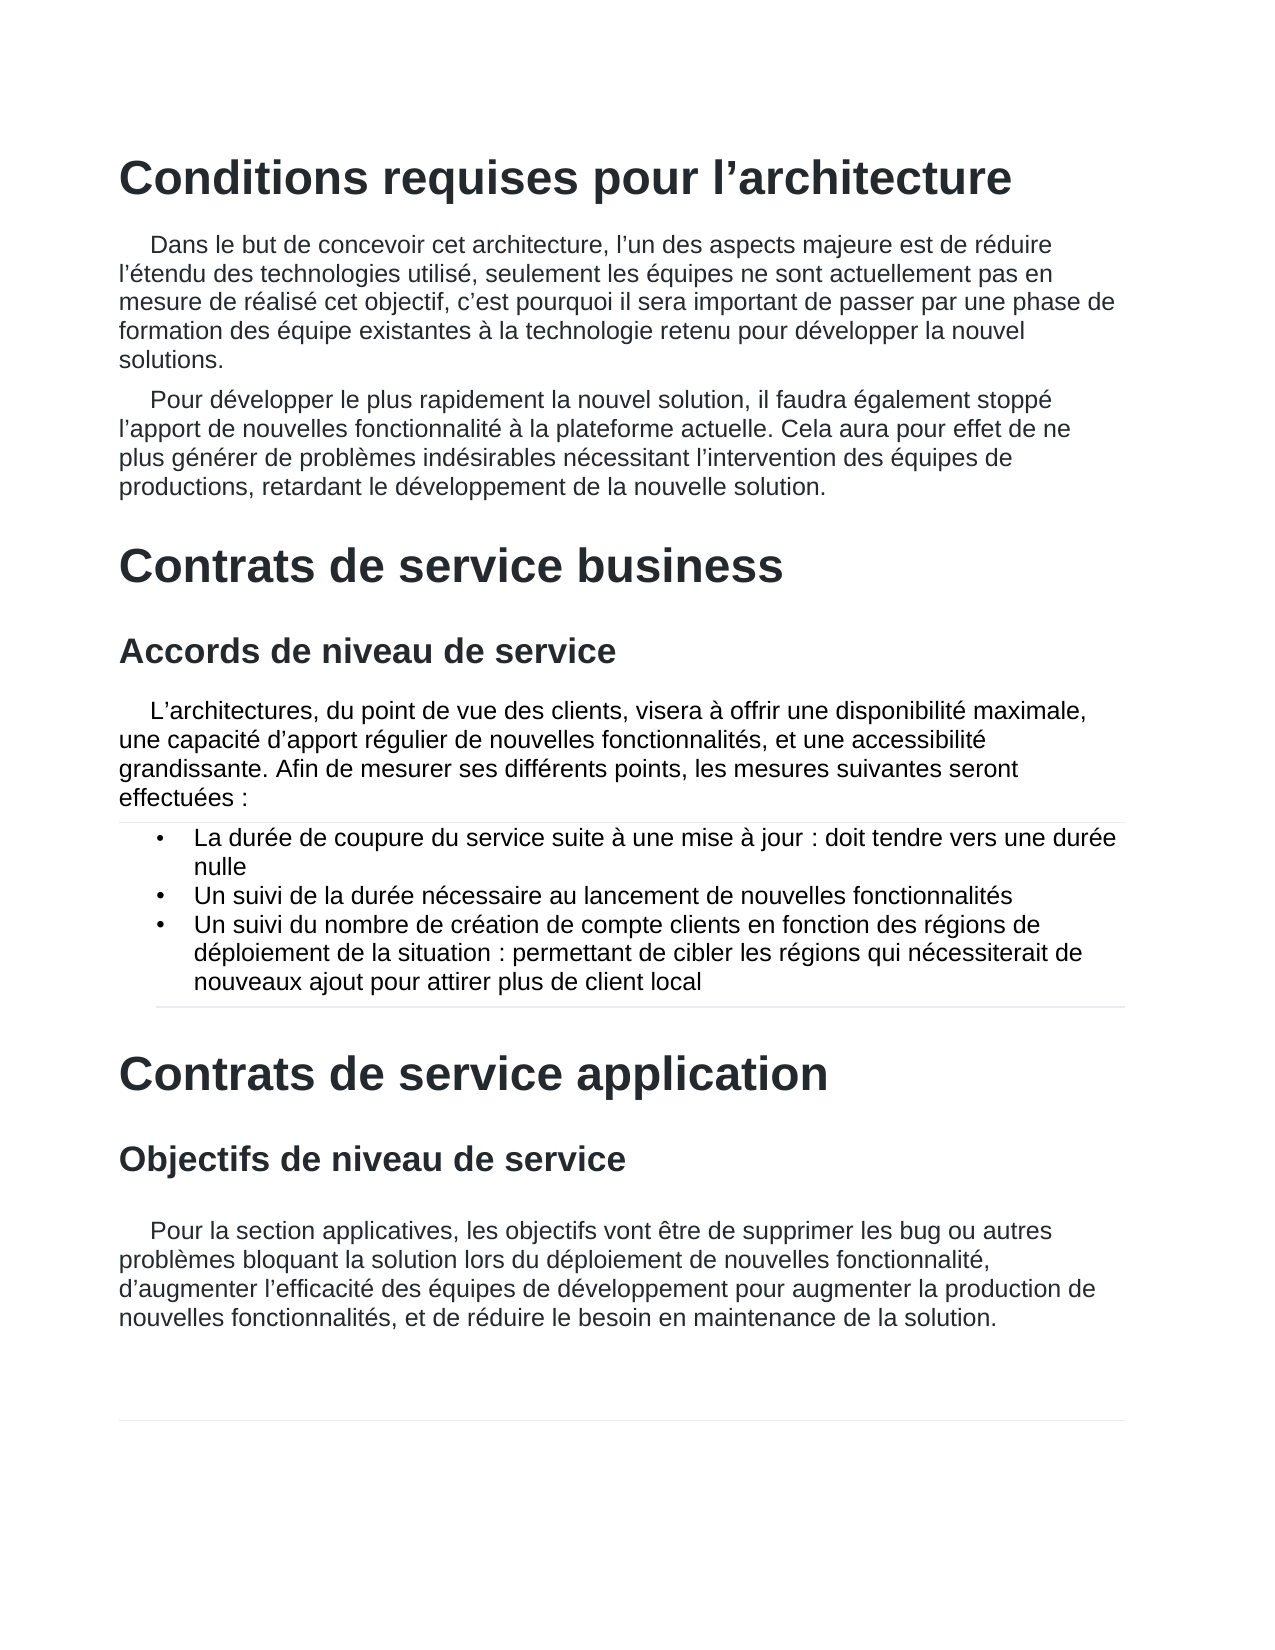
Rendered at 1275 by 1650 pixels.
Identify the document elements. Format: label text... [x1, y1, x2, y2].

list La durée de coupure du service suite à une mise à jour : doit tendre vers une durée nulle [156, 823, 1125, 881]
subtitle Contrats de service application [119, 1045, 1125, 1101]
subtitle Contrats de service business [119, 538, 1125, 593]
list Un suivi du nombre de création de compte clients en fonction des régions de déploiement de la situation : permettant de cibler les régions qui nécessiterait de nouveaux ajout pour attirer plus de client local [156, 909, 1125, 1006]
list Un suivi de la durée nécessaire au lancement de nouvelles fonctionnalités [156, 881, 1125, 909]
subtitle Conditions requises pour l’architecture [119, 150, 1125, 205]
subtitle Accords de niveau de service [119, 631, 1125, 671]
subtitle Objectifs de niveau de service [119, 1138, 1125, 1179]
text L’architectures, du point de vue des clients, visera à offrir une disponibilité maximale, une capacité d’apport régulier de nouvelles fonctionnalités, et une accessibilité grandissante. Afin de mesurer ses différents points, les mesures suivantes seront effectuées : [119, 696, 1125, 822]
text Dans le but de concevoir cet architecture, l’un des aspects majeure est de réduire l’étendu des technologies utilisé, seulement les équipes ne sont actuellement pas en mesure de réalisé cet objectif, c’est pourquoi il sera important de passer par une phase de formation des équipe existantes à la technologie retenu pour développer la nouvel solutions. [119, 230, 1125, 373]
text Pour développer le plus rapidement la nouvel solution, il faudra également stoppé l’apport de nouvelles fonctionnalité à la plateforme actuelle. Cela aura pour effet de ne plus générer de problèmes indésirables nécessitant l’intervention des équipes de productions, retardant le développement de la nouvelle solution. [119, 385, 1125, 500]
text Pour la section applicatives, les objectifs vont être de supprimer les bug ou autres problèmes bloquant la solution lors du déploiement de nouvelles fonctionnalité, d’augmenter l’efficacité des équipes de développement pour augmenter la production de nouvelles fonctionnalités, et de réduire le besoin en maintenance de la solution. [119, 1216, 1125, 1331]
